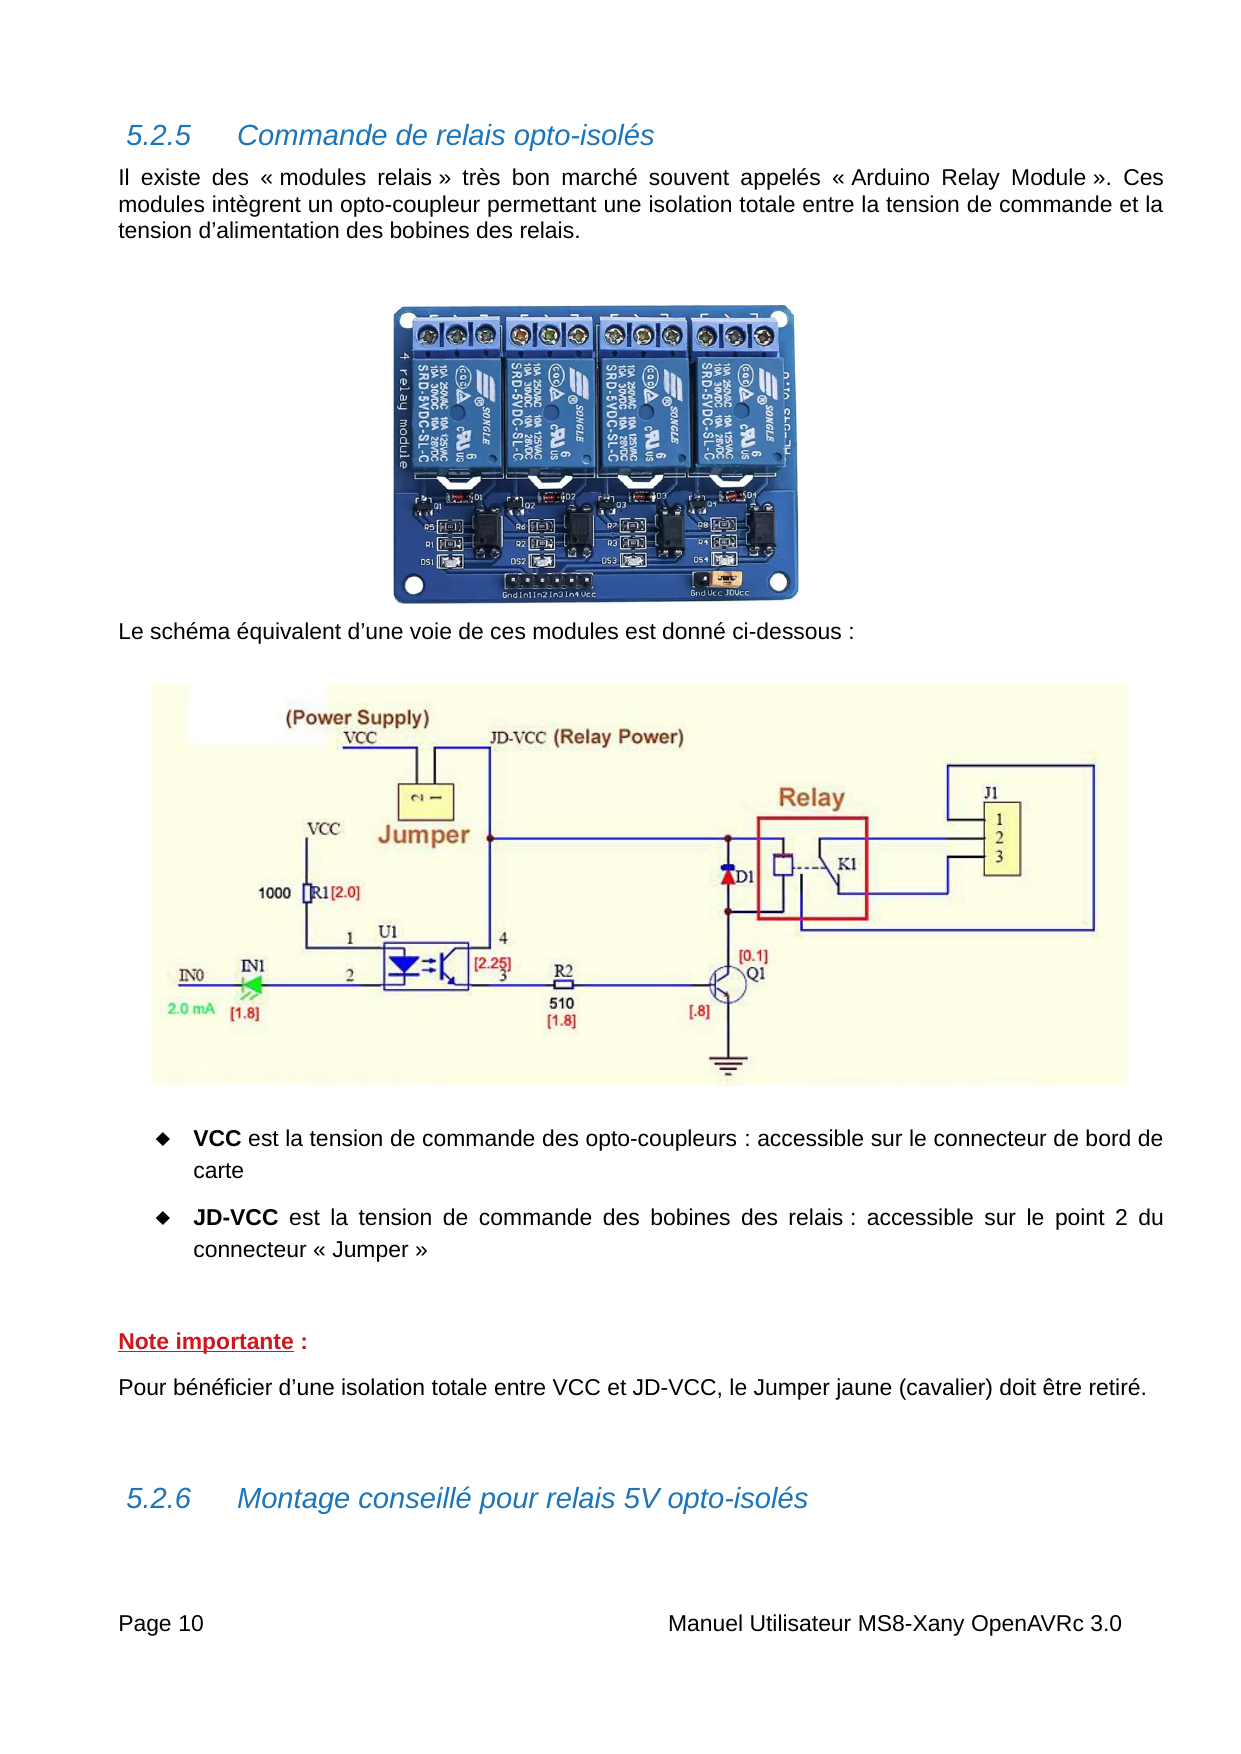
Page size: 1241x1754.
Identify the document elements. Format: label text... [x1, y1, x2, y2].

picture [150, 684, 1128, 1086]
text Il existe des « modules relais » très bon marché souvent appelés « Arduino Relay Module ». Ces modules intègrent un opto-coupleur permettant une isolation totale entre la tension de commande et la tension d’alimentation des bobines des relais. [118, 164, 1164, 243]
text Pour bénéficier d’une isolation totale entre VCC et JD-VCC, le Jumper jaune (cavalier) doit être retiré. [118, 1374, 1164, 1400]
subtitle Commande de relais opto-isolés [118, 118, 1164, 152]
text Le schéma équivalent d’une voie de ces modules est donné ci-dessous : [118, 618, 1164, 644]
list VCC est la tension de commande des opto-coupleurs : accessible sur le connecteur de bord de carte [156, 1125, 1164, 1184]
text Note importante : [118, 1328, 1164, 1354]
picture [393, 305, 799, 604]
subtitle Montage conseillé pour relais 5V opto-isolés [118, 1481, 1164, 1514]
list JD-VCC est la tension de commande des bobines des relais : accessible sur le point 2 du connecteur « Jumper » [156, 1203, 1164, 1262]
